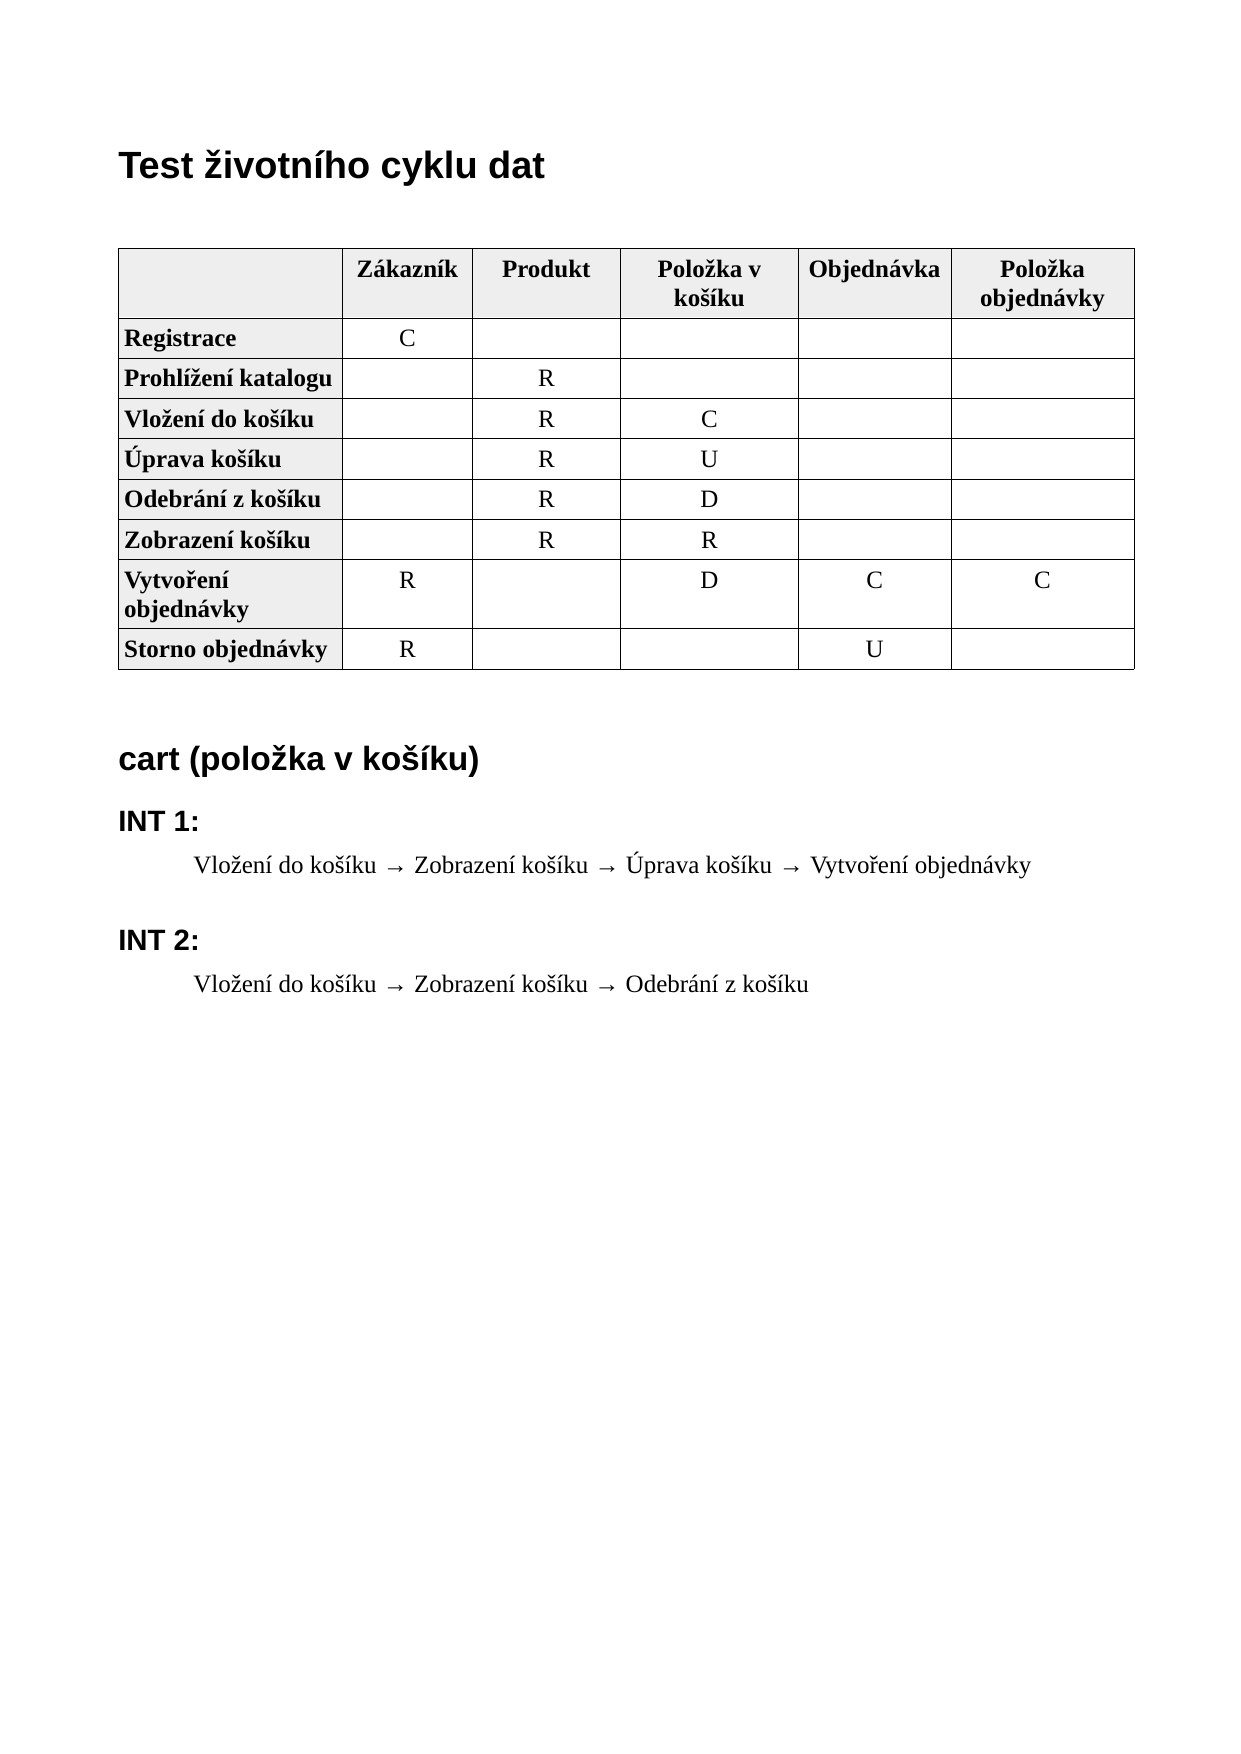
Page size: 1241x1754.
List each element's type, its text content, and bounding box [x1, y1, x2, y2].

table_cell [473, 319, 620, 358]
table_cell [473, 629, 620, 669]
table_cell [952, 480, 1134, 519]
table_cell U [621, 439, 798, 479]
table_cell [799, 359, 951, 398]
table_cell [343, 399, 472, 438]
table_cell R [473, 520, 620, 559]
table_cell [799, 480, 951, 519]
table_cell [952, 439, 1134, 479]
table_cell [621, 319, 798, 358]
table_cell [473, 560, 620, 628]
table_cell Zobrazení košíku [119, 520, 342, 559]
subtitle INT 1: [118, 804, 1122, 838]
table_cell Registrace [119, 319, 342, 358]
table_cell [952, 520, 1134, 559]
table_cell Odebrání z košíku [119, 480, 342, 519]
table_header Produkt [473, 249, 620, 317]
table_header Objednávka [799, 249, 951, 317]
table_cell R [343, 560, 472, 628]
table_cell [621, 359, 798, 398]
table_header Položka v košíku [621, 249, 798, 317]
table_cell Úprava košíku [119, 439, 342, 479]
table_cell [952, 319, 1134, 358]
table_cell [343, 439, 472, 479]
table_header Zákazník [343, 249, 472, 317]
table_cell C [952, 560, 1134, 628]
table_cell C [799, 560, 951, 628]
table_cell [952, 399, 1134, 438]
table_cell Storno objednávky [119, 629, 342, 669]
table_header [119, 249, 342, 317]
list Vložení do košíku → Zobrazení košíku → Úprava košíku → Vytvoření objednávky [156, 851, 1122, 879]
table_cell R [473, 480, 620, 519]
subtitle Test životního cyklu dat [118, 143, 1122, 187]
table_cell [799, 319, 951, 358]
table_cell Vložení do košíku [119, 399, 342, 438]
table_cell [621, 629, 798, 669]
table_cell R [473, 359, 620, 398]
table_cell R [473, 439, 620, 479]
table_cell C [621, 399, 798, 438]
table_cell [343, 480, 472, 519]
subtitle INT 2: [118, 923, 1122, 956]
table_cell D [621, 560, 798, 628]
table_cell [343, 359, 472, 398]
table_cell R [621, 520, 798, 559]
table_cell [799, 399, 951, 438]
table_cell Vytvoření objednávky [119, 560, 342, 628]
table_cell [799, 439, 951, 479]
table_cell [343, 520, 472, 559]
table_cell [799, 520, 951, 559]
table_cell C [343, 319, 472, 358]
subtitle cart (položka v košíku) [118, 739, 1122, 777]
table_cell D [621, 480, 798, 519]
list Vložení do košíku → Zobrazení košíku → Odebrání z košíku [156, 969, 1122, 998]
table_cell Prohlížení katalogu [119, 359, 342, 398]
table_cell R [473, 399, 620, 438]
table_header Položka objednávky [952, 249, 1134, 317]
table_cell [952, 359, 1134, 398]
table_cell [952, 629, 1134, 669]
table_cell R [343, 629, 472, 669]
table_cell U [799, 629, 951, 669]
